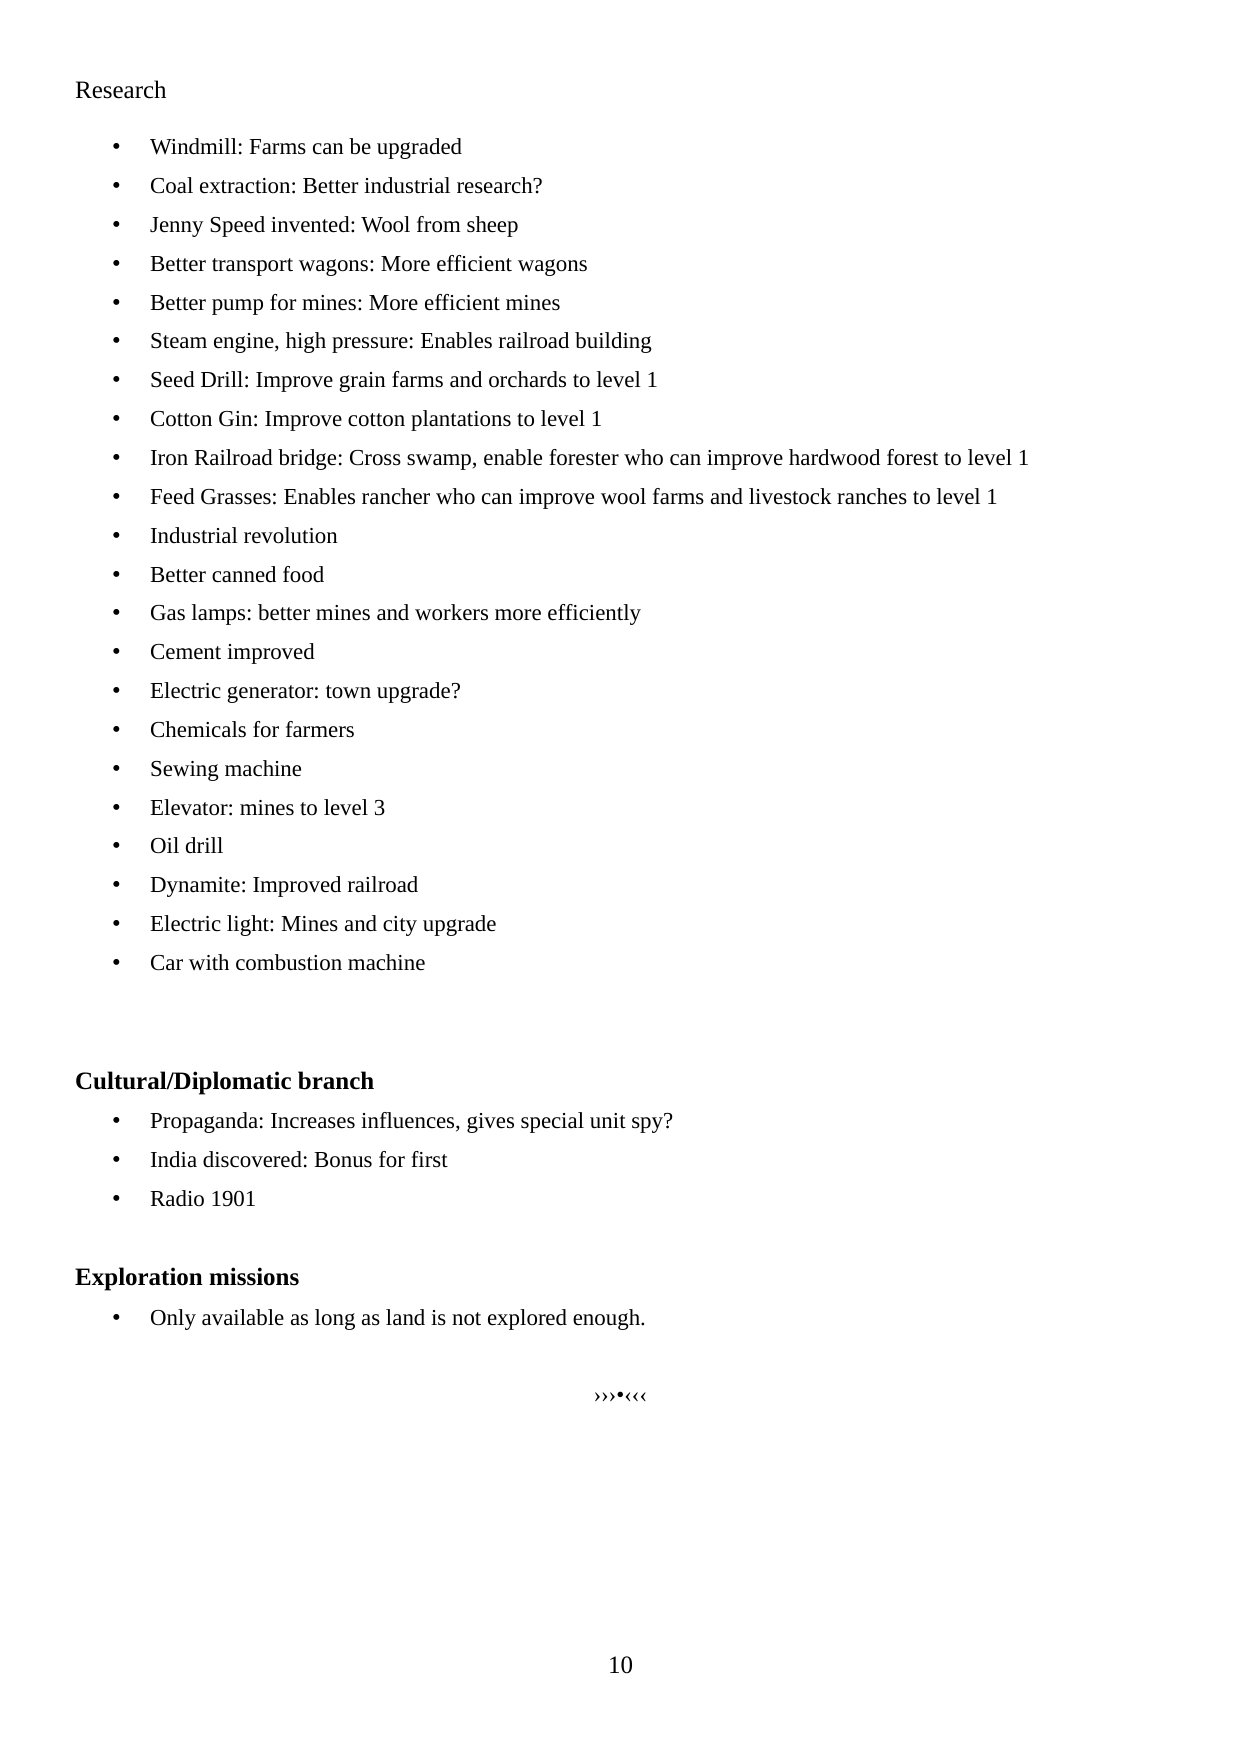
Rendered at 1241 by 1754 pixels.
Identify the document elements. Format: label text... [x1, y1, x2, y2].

list Chemicals for farmers [112, 716, 1166, 742]
list Iron Railroad bridge: Cross swamp, enable forester who can improve hardwood forest to level 1 [112, 444, 1166, 470]
list Only available as long as land is not explored enough. [112, 1304, 1166, 1330]
text Cultural/Diplomatic branch [75, 1066, 1166, 1094]
list Better pump for mines: More efficient mines [112, 289, 1166, 315]
list Electric generator: town upgrade? [112, 677, 1166, 703]
list Radio 1901 [112, 1185, 1166, 1211]
list Car with combustion machine [112, 949, 1166, 976]
list Cement improved [112, 638, 1166, 665]
list Feed Grasses: Enables rancher who can improve wool farms and livestock ranches to level 1 [112, 483, 1166, 509]
list Industrial revolution [112, 522, 1166, 548]
list Better canned food [112, 561, 1166, 587]
list Oil drill [112, 833, 1166, 859]
list Dynamite: Improved railroad [112, 871, 1166, 898]
text Exploration missions [75, 1262, 1166, 1291]
list Cotton Gin: Improve cotton plantations to level 1 [112, 405, 1166, 432]
list Gas lamps: better mines and workers more efficiently [112, 599, 1166, 626]
list Electric light: Mines and city upgrade [112, 910, 1166, 937]
list Seed Drill: Improve grain farms and orchards to level 1 [112, 366, 1166, 393]
list India discovered: Bonus for first [112, 1146, 1166, 1172]
list Steam engine, high pressure: Enables railroad building [112, 327, 1166, 354]
list Jenny Speed invented: Wool from sheep [112, 211, 1166, 237]
list Sewing machine [112, 755, 1166, 781]
text ›››•‹‹‹ [75, 1381, 1166, 1408]
list Elevator: mines to level 3 [112, 794, 1166, 820]
list Better transport wagons: More efficient wagons [112, 250, 1166, 276]
list Propaganda: Increases influences, gives special unit spy? [112, 1107, 1166, 1133]
list Windmill: Farms can be upgraded [112, 133, 1166, 159]
list Coal extraction: Better industrial research? [112, 172, 1166, 198]
